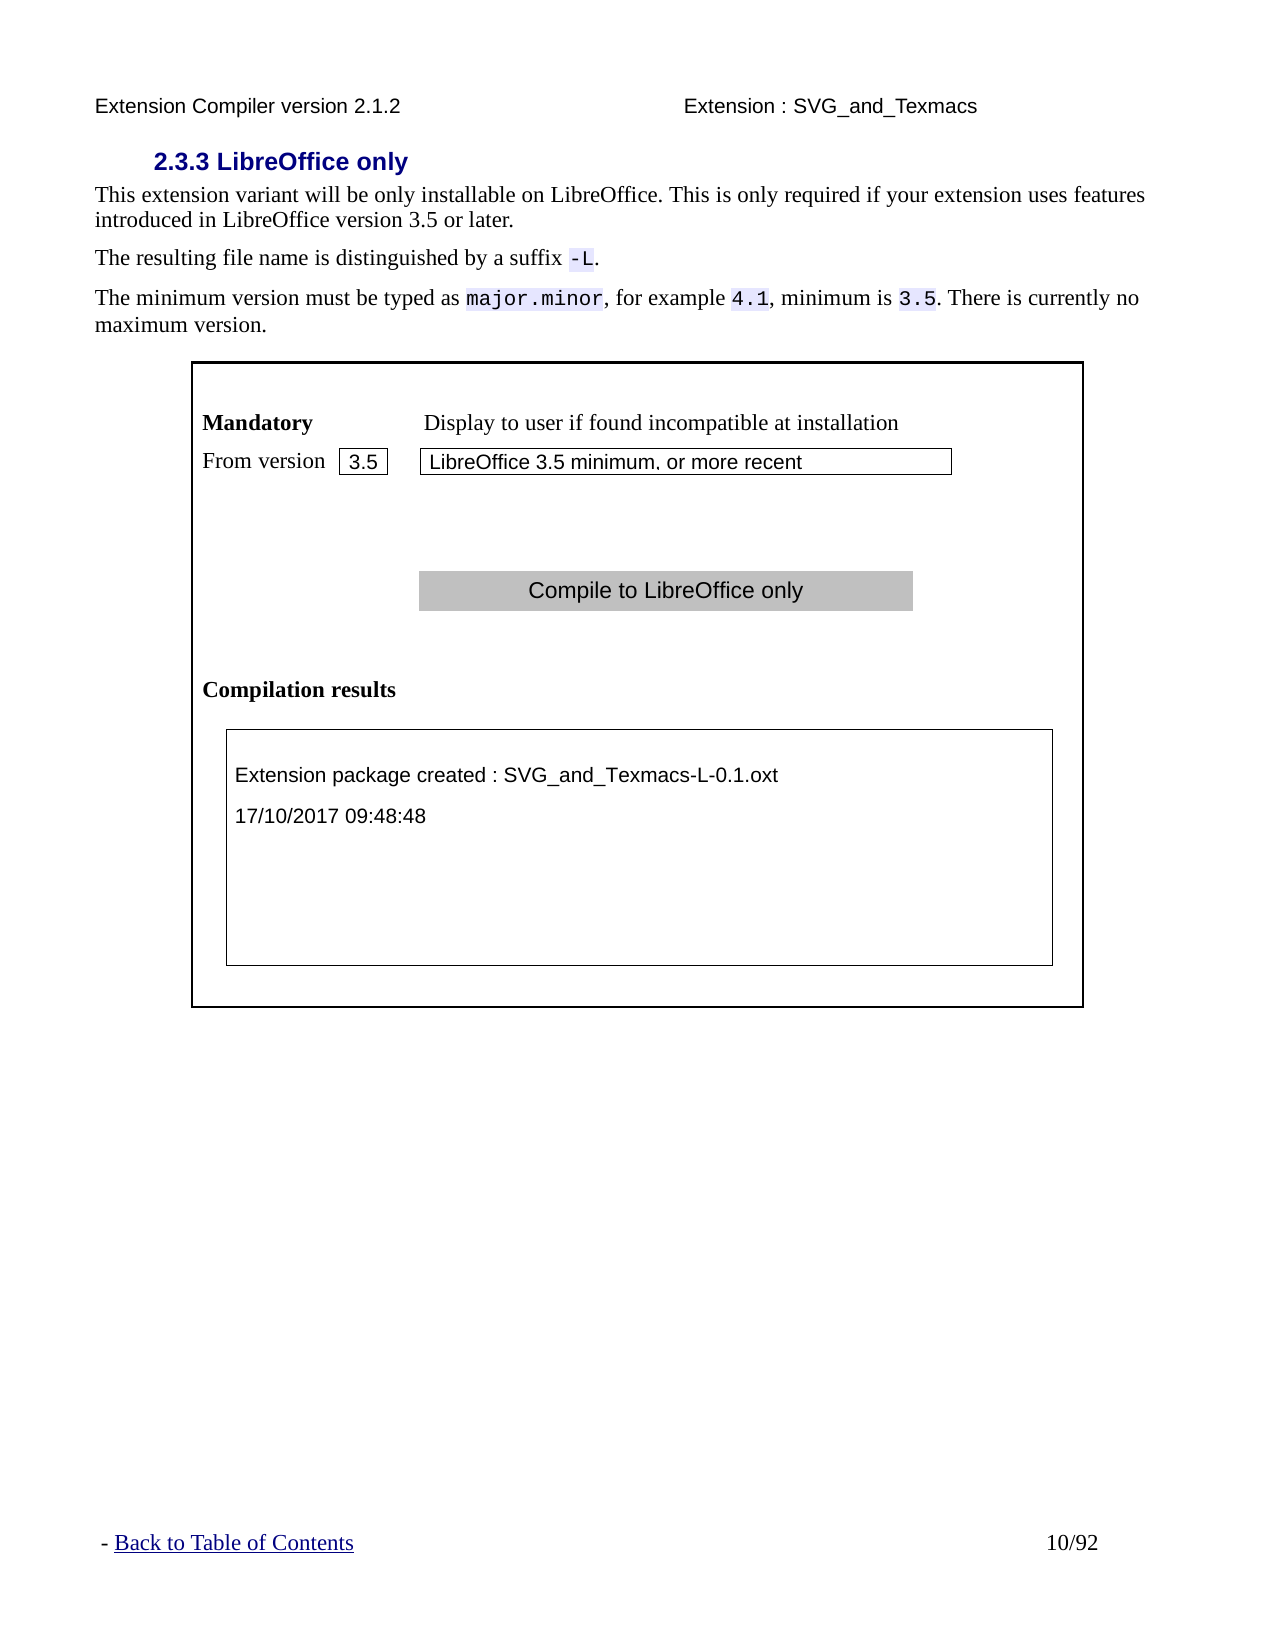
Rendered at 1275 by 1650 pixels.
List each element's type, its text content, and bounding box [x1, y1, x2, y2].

subtitle LibreOffice only [153, 147, 1181, 176]
text The resulting file name is distinguished by a suffix -L. [94, 245, 1181, 272]
text Mandatory Display to user if found incompatible at installation [202, 410, 1073, 436]
text This extension variant will be only installable on LibreOffice. This is only required if your extension uses features introduced in LibreOffice version 3.5 or later. [94, 181, 1181, 232]
text [952, 448, 1073, 474]
text [388, 448, 420, 474]
text The minimum version must be typed as major.minor, for example 4.1, minimum is 3.5. There is currently no maximum version. [94, 284, 1181, 337]
text Compilation results [202, 676, 1073, 702]
text From version [202, 448, 339, 474]
